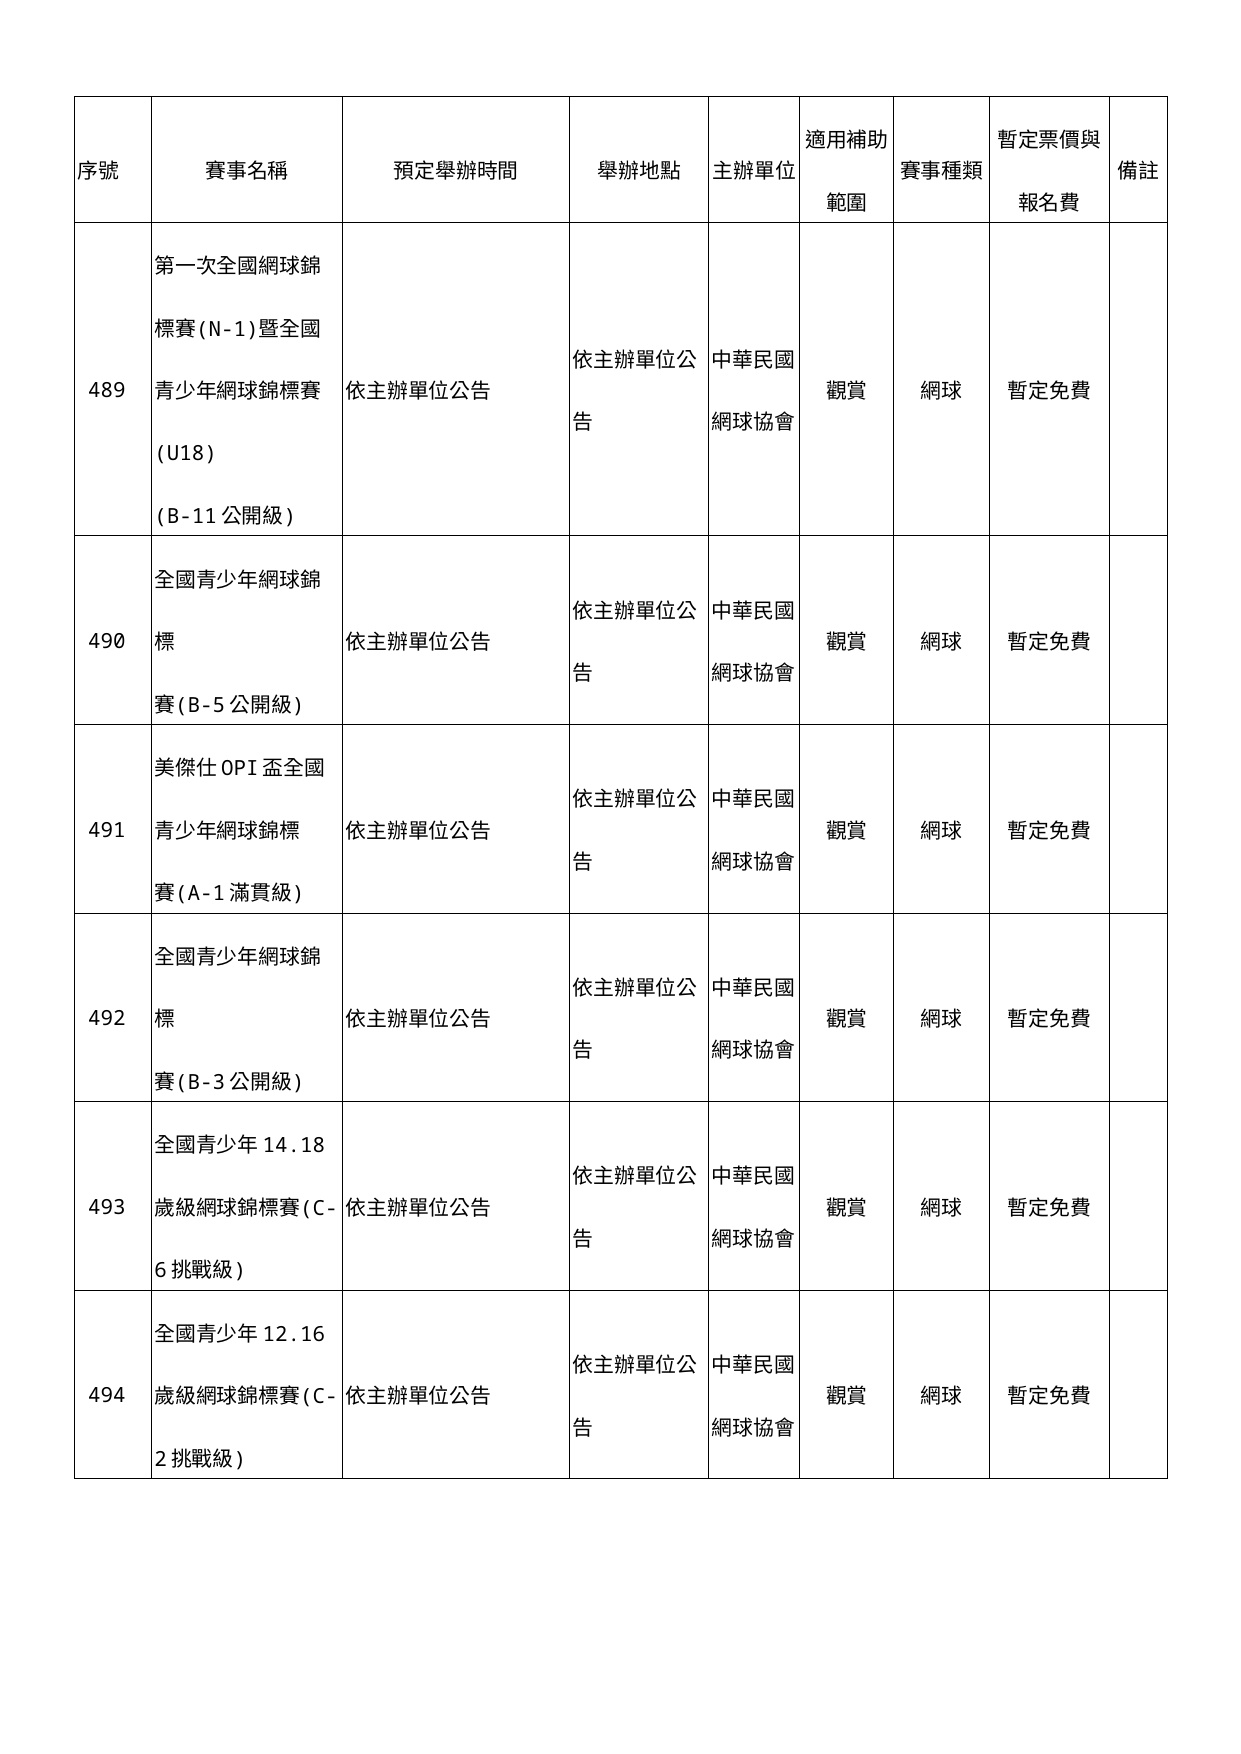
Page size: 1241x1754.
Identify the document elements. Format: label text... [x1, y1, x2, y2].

table_cell 暫定免費 [990, 725, 1109, 912]
table_cell 依主辦單位公告 [343, 914, 569, 1101]
table_cell [1110, 725, 1167, 912]
table_cell 全國青少年12.16歲級網球錦標賽(C-2挑戰級) [152, 1291, 342, 1478]
table_cell 網球 [894, 725, 989, 912]
table_cell 依主辦單位公告 [343, 725, 569, 912]
table_cell 依主辦單位公告 [570, 223, 708, 535]
table_cell 暫定免費 [990, 223, 1109, 535]
table_cell 中華民國網球協會 [709, 1291, 799, 1478]
table_cell 網球 [894, 914, 989, 1101]
table_cell 網球 [894, 1291, 989, 1478]
table_cell 依主辦單位公告 [570, 725, 708, 912]
table_header 適用補助範圍 [800, 97, 893, 222]
table_cell 依主辦單位公告 [570, 914, 708, 1101]
table_cell 觀賞 [800, 1102, 893, 1289]
table_cell [1110, 1102, 1167, 1289]
table_cell [1110, 536, 1167, 724]
table_cell 依主辦單位公告 [570, 1102, 708, 1289]
table_header 備註 [1110, 97, 1167, 222]
table_cell 暫定免費 [990, 536, 1109, 724]
table_cell 中華民國網球協會 [709, 725, 799, 912]
table_header 序號 [75, 97, 151, 222]
table_cell 全國青少年14.18歲級網球錦標賽(C-6挑戰級) [152, 1102, 342, 1289]
table_cell [75, 223, 151, 535]
table_cell 依主辦單位公告 [343, 223, 569, 535]
table_cell [75, 536, 151, 724]
table_cell 依主辦單位公告 [343, 1291, 569, 1478]
table_cell 依主辦單位公告 [570, 536, 708, 724]
table_cell 依主辦單位公告 [570, 1291, 708, 1478]
table_cell 暫定免費 [990, 1102, 1109, 1289]
table_header 暫定票價與報名費 [990, 97, 1109, 222]
table_cell 依主辦單位公告 [343, 536, 569, 724]
table_cell [1110, 1291, 1167, 1478]
table_cell [75, 725, 151, 912]
table_cell 觀賞 [800, 536, 893, 724]
table_cell 中華民國網球協會 [709, 1102, 799, 1289]
table_cell 美傑仕OPI盃全國青少年網球錦標 賽(A-1滿貫級) [152, 725, 342, 912]
table_cell 全國青少年網球錦標 賽(B-3公開級) [152, 914, 342, 1101]
table_cell 中華民國網球協會 [709, 223, 799, 535]
table_cell 網球 [894, 1102, 989, 1289]
table_cell 暫定免費 [990, 1291, 1109, 1478]
table_header 舉辦地點 [570, 97, 708, 222]
table_header 賽事名稱 [152, 97, 342, 222]
table_cell 觀賞 [800, 914, 893, 1101]
table_cell 觀賞 [800, 725, 893, 912]
table_cell 暫定免費 [990, 914, 1109, 1101]
table_cell 第一次全國網球錦標賽(N-1)暨全國青少年網球錦標賽(U18) (B-11公開級) [152, 223, 342, 535]
table_cell 網球 [894, 223, 989, 535]
table_cell [1110, 223, 1167, 535]
table_cell 中華民國網球協會 [709, 536, 799, 724]
table_cell [75, 1291, 151, 1478]
table_cell 中華民國網球協會 [709, 914, 799, 1101]
table_header 預定舉辦時間 [343, 97, 569, 222]
table_cell 觀賞 [800, 223, 893, 535]
table_cell [75, 914, 151, 1101]
table_cell 依主辦單位公告 [343, 1102, 569, 1289]
table_cell 觀賞 [800, 1291, 893, 1478]
table_header 主辦單位 [709, 97, 799, 222]
table_header 賽事種類 [894, 97, 989, 222]
table_cell 全國青少年網球錦標 賽(B-5公開級) [152, 536, 342, 724]
table_cell [75, 1102, 151, 1289]
table_cell 網球 [894, 536, 989, 724]
table_cell [1110, 914, 1167, 1101]
